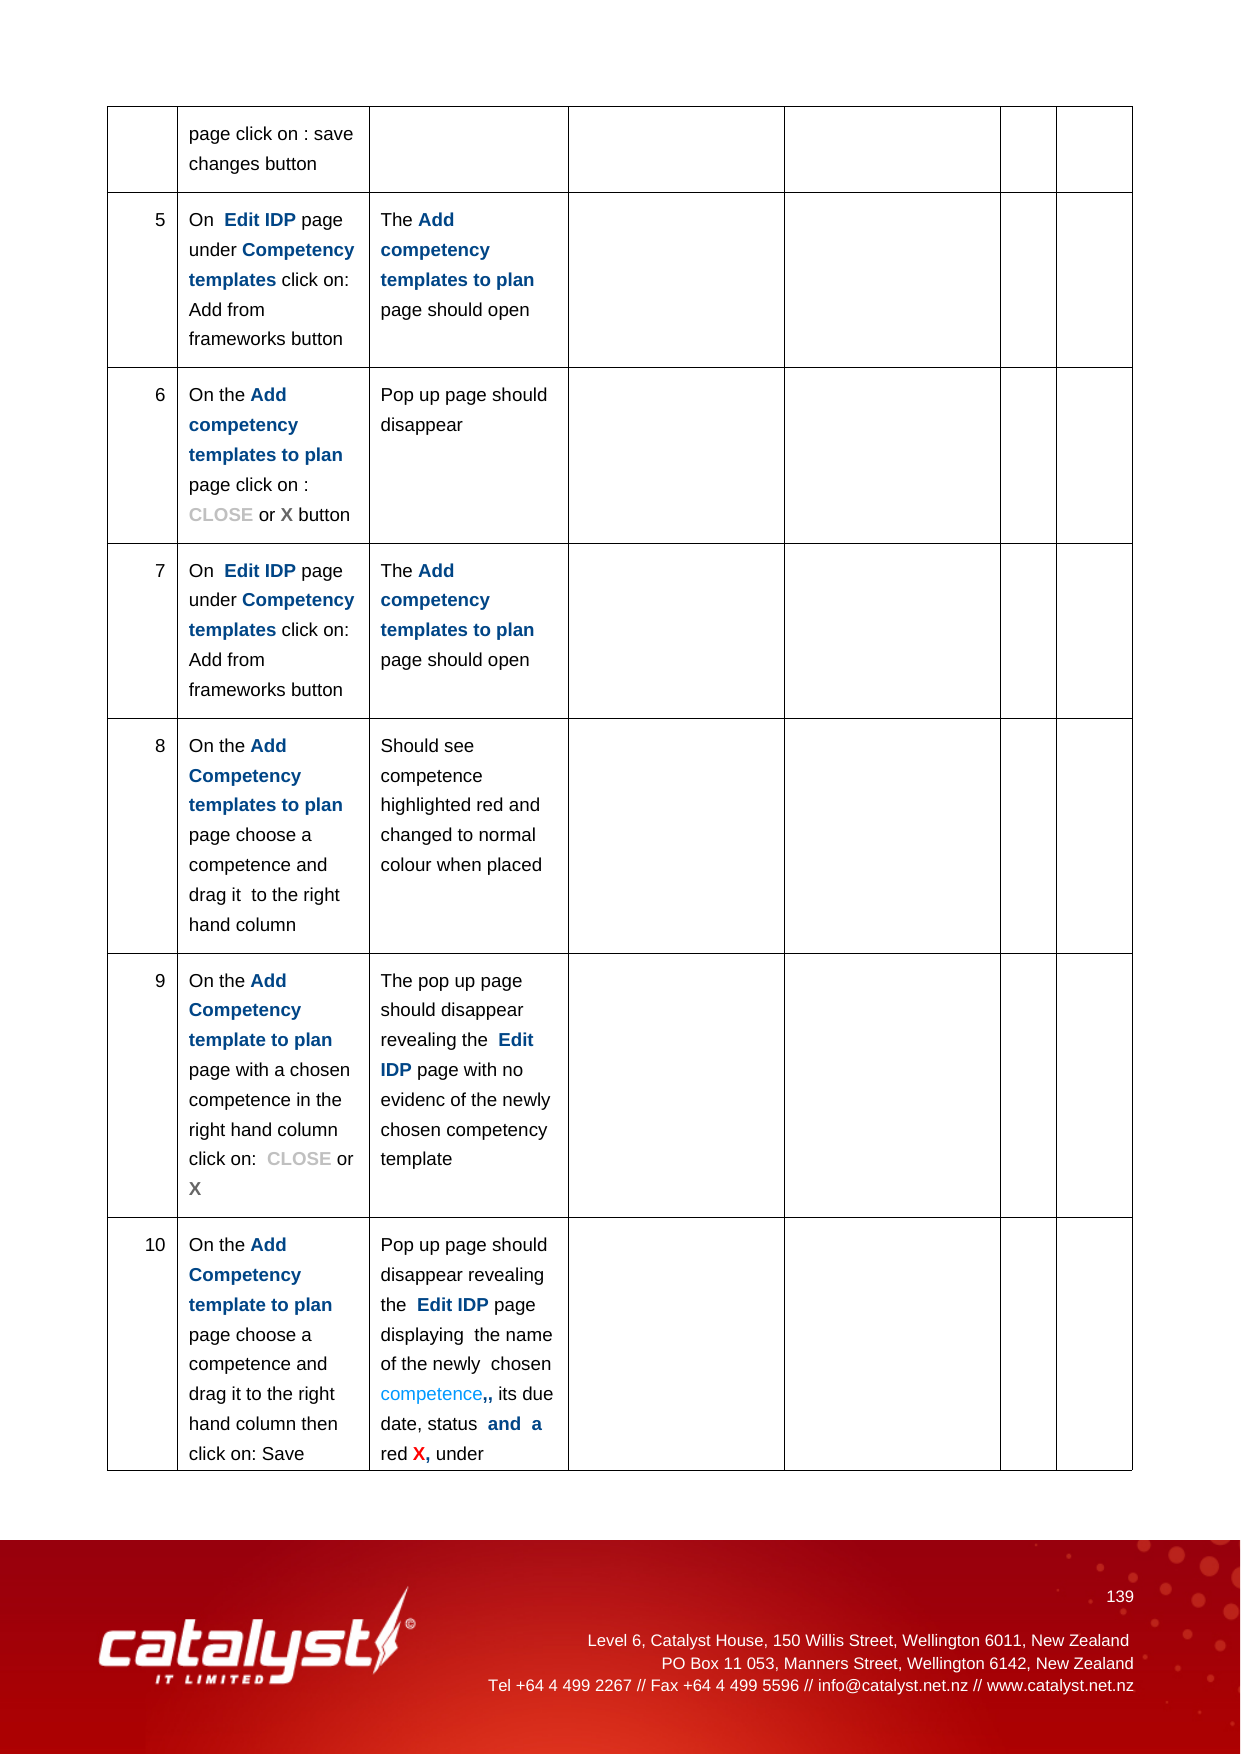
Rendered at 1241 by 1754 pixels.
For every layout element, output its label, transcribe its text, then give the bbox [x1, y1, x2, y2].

table_cell The Add competency templates to plan page should open [370, 193, 568, 367]
table_cell [1057, 1218, 1132, 1470]
table_cell [569, 368, 784, 542]
table_cell [1001, 193, 1056, 367]
table_cell [1001, 1218, 1056, 1470]
table_cell Should see competence highlighted red and changed to normal colour when placed [370, 719, 568, 952]
table_cell On Edit IDP page under Competency templates click on: Add from frameworks button [178, 544, 369, 718]
table_cell [108, 107, 177, 192]
table_cell [1001, 368, 1056, 542]
table_cell On the Add Competency template to plan page choose a competence and drag it to the right hand column then click on: Save [178, 1218, 369, 1470]
picture [0, 1540, 1241, 1754]
table_cell The Add competency templates to plan page should open [370, 544, 568, 718]
table_cell [785, 193, 1000, 367]
table_cell [1057, 193, 1132, 367]
table_cell On the Add Competency template to plan page with a chosen competence in the right hand column click on: CLOSE or X [178, 954, 369, 1217]
table_cell [1001, 544, 1056, 718]
table_cell Pop up page should disappear revealing the Edit IDP page displaying the name of the newly chosen competence,, its due date, status and a red X, under [370, 1218, 568, 1470]
table_cell [1057, 544, 1132, 718]
table_cell [569, 1218, 784, 1470]
table_cell [1001, 719, 1056, 952]
table_cell [569, 193, 784, 367]
table_cell [569, 107, 784, 192]
table_cell 7 [108, 544, 177, 718]
table_cell [569, 544, 784, 718]
table_cell [569, 954, 784, 1217]
table_cell Pop up page should disappear [370, 368, 568, 542]
table_cell [785, 954, 1000, 1217]
table_cell [569, 719, 784, 952]
table_cell [785, 544, 1000, 718]
table_cell [1057, 107, 1132, 192]
table_cell 9 [108, 954, 177, 1217]
table_cell 5 [108, 193, 177, 367]
table_cell [370, 107, 568, 192]
table_cell [1001, 107, 1056, 192]
table_cell 10 [108, 1218, 177, 1470]
table_cell [785, 368, 1000, 542]
table_cell [1057, 368, 1132, 542]
table_cell On the Add competency templates to plan page click on : CLOSE or X button [178, 368, 369, 542]
table_cell 6 [108, 368, 177, 542]
table_cell [785, 1218, 1000, 1470]
table_cell [1001, 954, 1056, 1217]
table_cell page click on : save changes button [178, 107, 369, 192]
table_cell On the Add Competency templates to plan page choose a competence and drag it to the right hand column [178, 719, 369, 952]
table_cell [785, 107, 1000, 192]
table_cell [785, 719, 1000, 952]
table_cell The pop up page should disappear revealing the Edit IDP page with no evidenc of the newly chosen competency template [370, 954, 568, 1217]
table_cell 8 [108, 719, 177, 952]
table_cell On Edit IDP page under Competency templates click on: Add from frameworks button [178, 193, 369, 367]
table_cell [1057, 954, 1132, 1217]
table_cell [1057, 719, 1132, 952]
